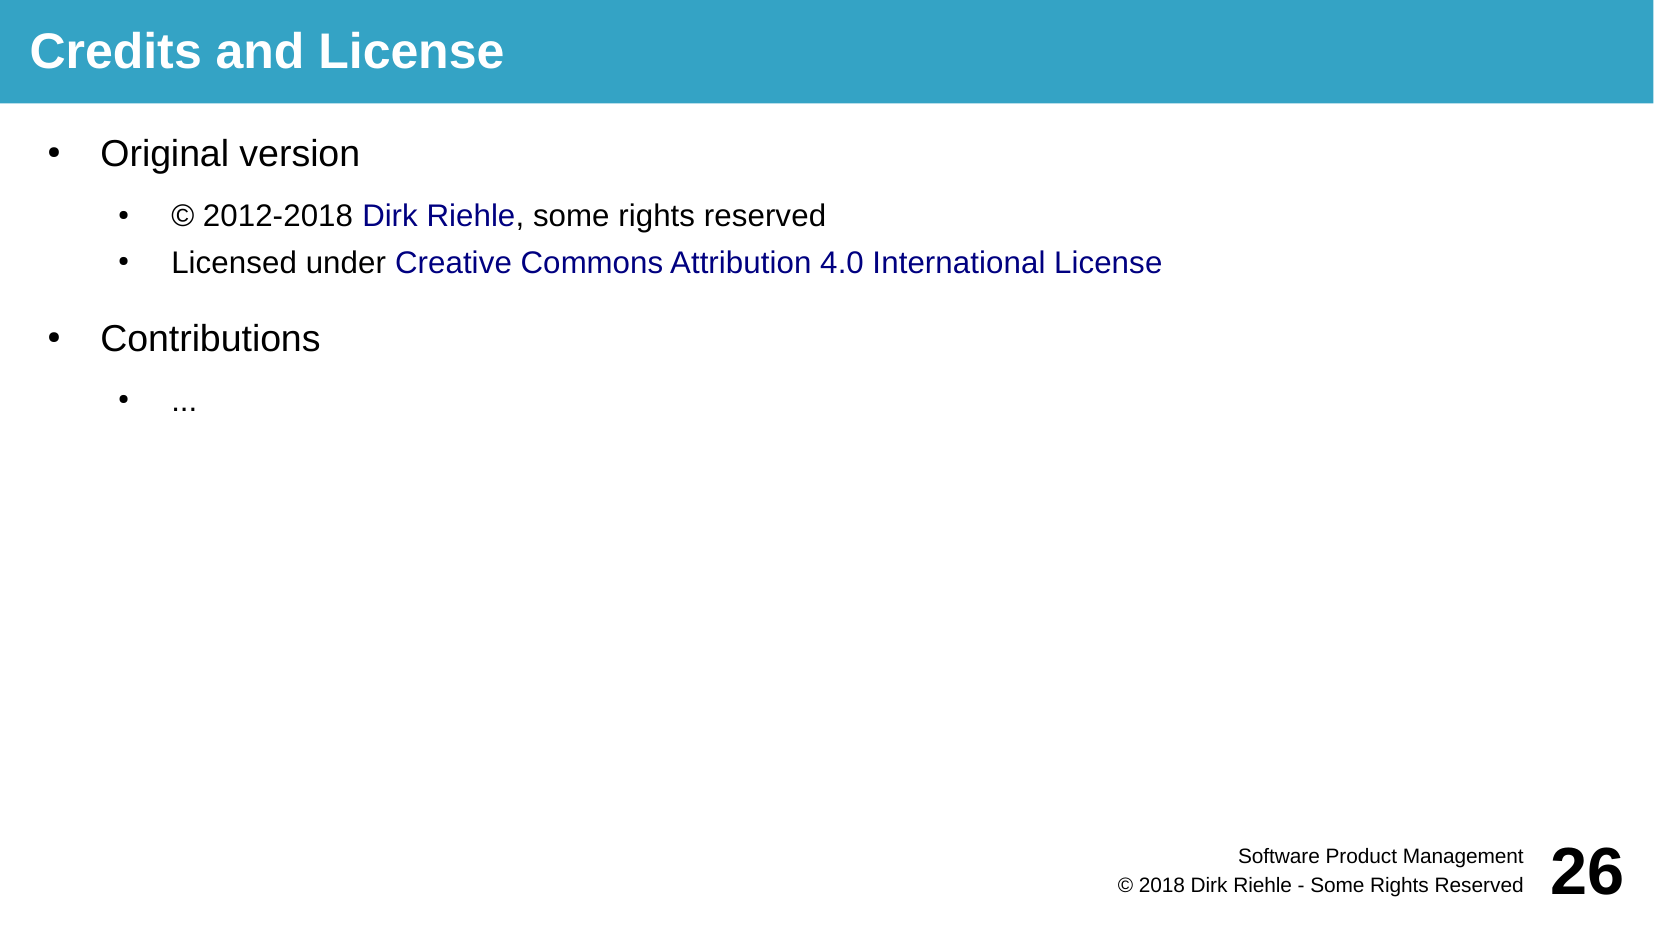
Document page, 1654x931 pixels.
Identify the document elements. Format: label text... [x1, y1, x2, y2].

title Credits and License [0, 0, 1654, 104]
list Original version © 2012-2018 Dirk Riehle, some rights reserved Licensed under Creative Commons Attribution 4.0 International License Contributions ... [29, 132, 1625, 813]
